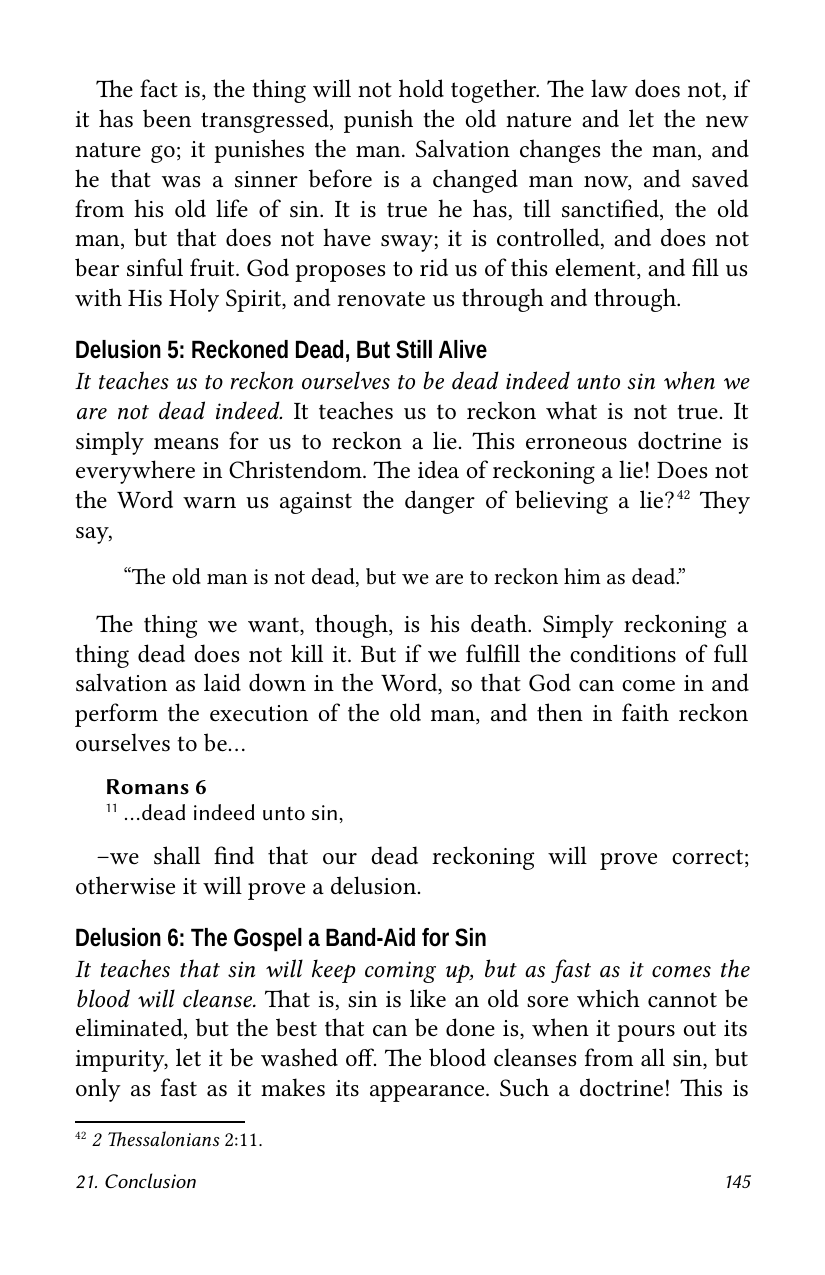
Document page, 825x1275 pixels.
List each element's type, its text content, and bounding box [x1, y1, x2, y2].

text Romans 6 [105, 774, 750, 800]
text 2 Thessalonians 2:11. [75, 1128, 750, 1152]
text The fact is, the thing will not hold together. The law does not, if it has been transgressed, punish the old nature and let the new nature go; it punishes the man. Salvation changes the man, and he that was a sinner before is a changed man now, and saved from his old life of sin. It is true he has, till sanctified, the old man, but that does not have sway; it is controlled, and does not bear sinful fruit. God proposes to rid us of this element, and fill us with His Holy Spirit, and renovate us through and through. [75, 75, 750, 313]
subtitle Delusion 5: Reckoned Dead, But Still Alive [75, 335, 750, 364]
text “The old man is not dead, but we are to reckon him as dead.” [105, 564, 720, 590]
text It teaches us to reckon ourselves to be dead indeed unto sin when we are not dead indeed. It teaches us to reckon what is not true. It simply means for us to reckon a lie. This erroneous doctrine is everywhere in Christendom. The idea of reckoning a lie! Does not the Word warn us against the danger of believing a lie? They say, [75, 367, 750, 545]
text The thing we want, though, is his death. Simply reckoning a thing dead does not kill it. But if we fulfill the conditions of full salvation as laid down in the Word, so that God can come in and perform the execution of the old man, and then in faith reckon ourselves to be… [75, 610, 750, 758]
text –we shall find that our dead reckoning will prove correct; otherwise it will prove a delusion. [75, 842, 750, 901]
subtitle Delusion 6: The Gospel a Band-Aid for Sin [75, 923, 750, 952]
text 11 ...dead indeed unto sin, [105, 800, 720, 826]
text It teaches that sin will keep coming up, but as fast as it comes the blood will cleanse. That is, sin is like an old sore which cannot be eliminated, but the best that can be done is, when it pours out its impurity, let it be washed off. The blood cleanses from all sin, but only as fast as it makes its appearance. Such a doctrine! This is [75, 955, 750, 1103]
